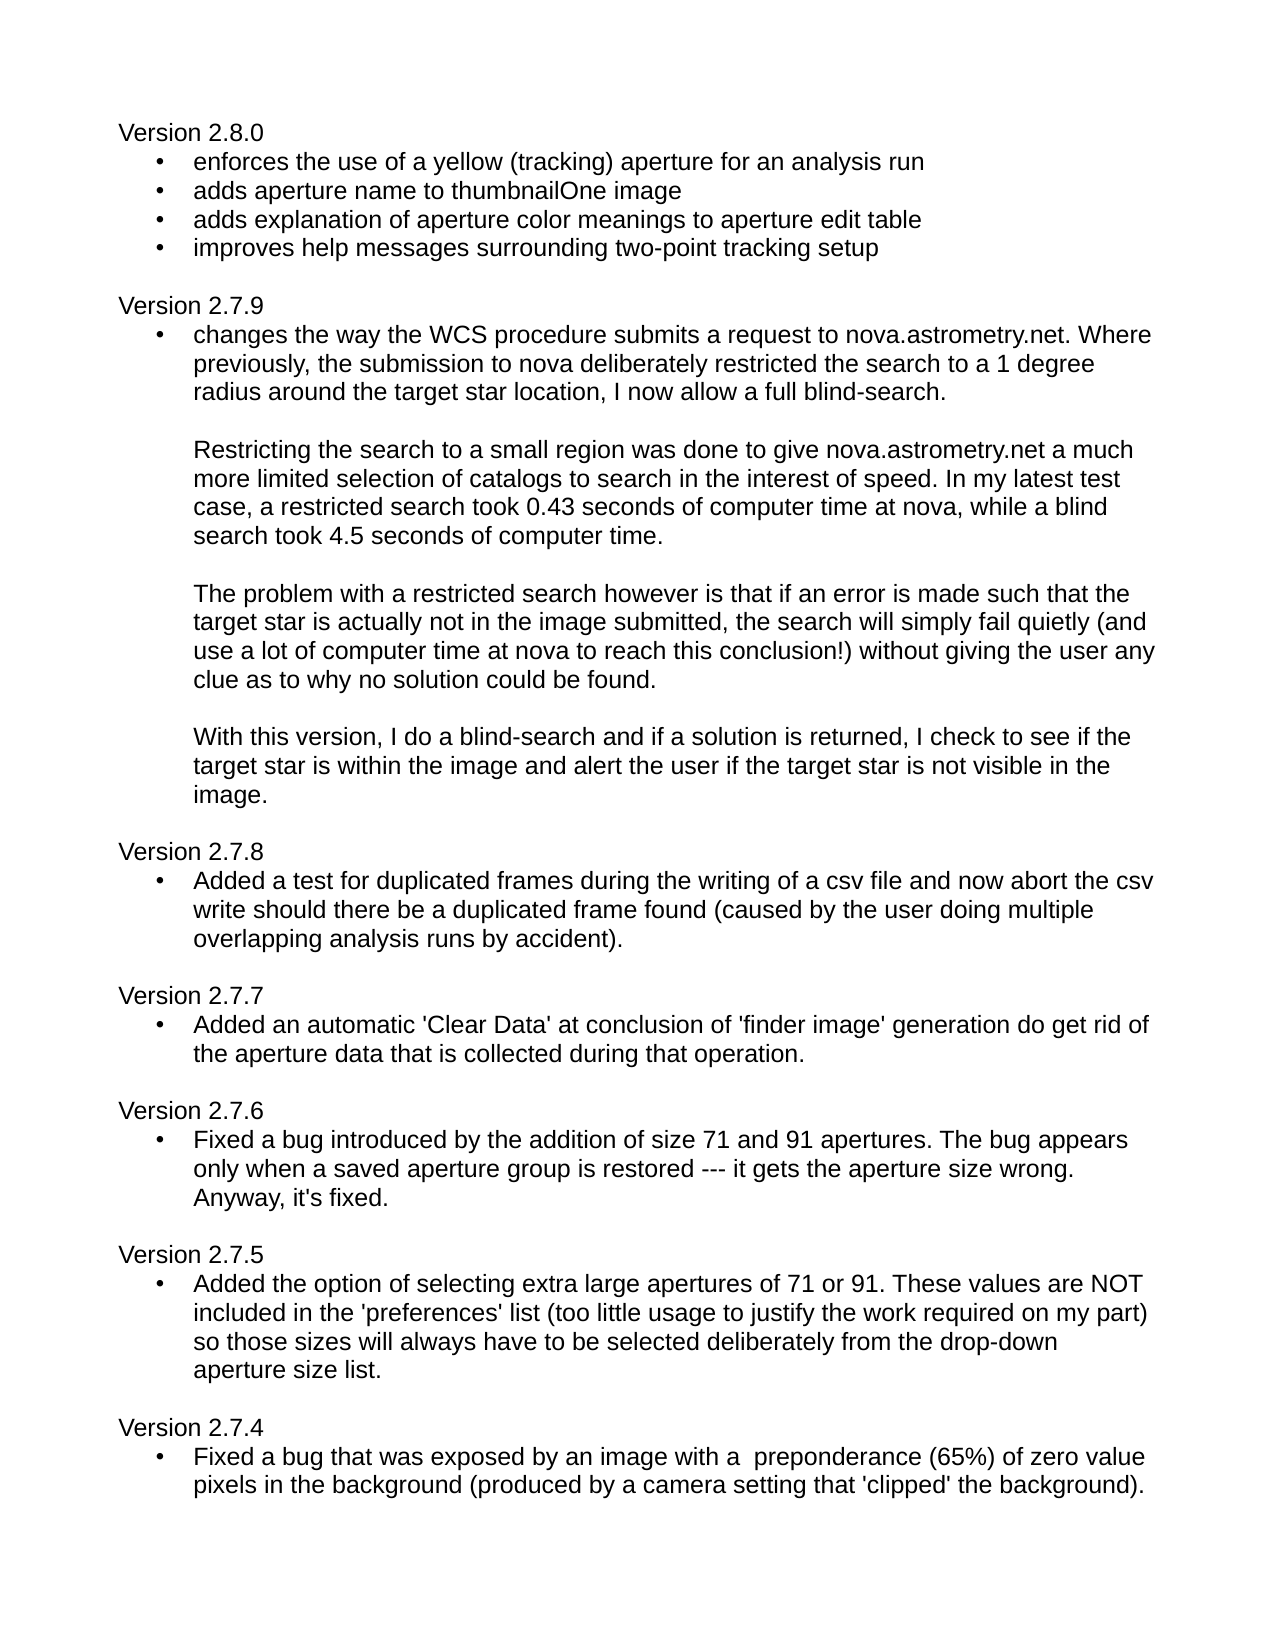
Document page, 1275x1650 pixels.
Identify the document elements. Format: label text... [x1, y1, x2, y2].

list adds aperture name to thumbnailOne image [156, 176, 1157, 204]
list Added a test for duplicated frames during the writing of a csv file and now abort the csv write should there be a duplicated frame found (caused by the user doing multiple overlapping analysis runs by accident). [156, 866, 1157, 981]
text Version 2.7.8 [118, 837, 1157, 866]
text Version 2.7.7 [118, 981, 1157, 1010]
text Version 2.8.0 [118, 118, 1157, 147]
list Added an automatic 'Clear Data' at conclusion of 'finder image' generation do get rid of the aperture data that is collected during that operation. [156, 1010, 1157, 1096]
list changes the way the WCS procedure submits a request to nova.astrometry.net. Where previously, the submission to nova deliberately restricted the search to a 1 degree radius around the target star location, I now allow a full blind-search. Restricting the search to a small region was done to give nova.astrometry.net a much more limited selection of catalogs to search in the interest of speed. In my latest test case, a restricted search took 0.43 seconds of computer time at nova, while a blind search took 4.5 seconds of computer time. The problem with a restricted search however is that if an error is made such that the target star is actually not in the image submitted, the search will simply fail quietly (and use a lot of computer time at nova to reach this conclusion!) without giving the user any clue as to why no solution could be found. With this version, I do a blind-search and if a solution is returned, I check to see if the target star is within the image and alert the user if the target star is not visible in the image. [156, 320, 1157, 837]
text Version 2.7.5 [118, 1240, 1157, 1269]
list Fixed a bug that was exposed by an image with a preponderance (65%) of zero value pixels in the background (produced by a camera setting that 'clipped' the background). [156, 1442, 1157, 1499]
text Version 2.7.4 [118, 1413, 1157, 1442]
list improves help messages surrounding two-point tracking setup [156, 233, 1157, 291]
list adds explanation of aperture color meanings to aperture edit table [156, 204, 1157, 233]
list Fixed a bug introduced by the addition of size 71 and 91 apertures. The bug appears only when a saved aperture group is restored --- it gets the aperture size wrong. Anyway, it's fixed. [156, 1125, 1157, 1211]
list enforces the use of a yellow (tracking) aperture for an analysis run [156, 147, 1157, 176]
text Version 2.7.9 [118, 291, 1157, 320]
list Added the option of selecting extra large apertures of 71 or 91. These values are NOT included in the 'preferences' list (too little usage to justify the work required on my part) so those sizes will always have to be selected deliberately from the drop-down aperture size list. [156, 1269, 1157, 1384]
text Version 2.7.6 [118, 1096, 1157, 1125]
